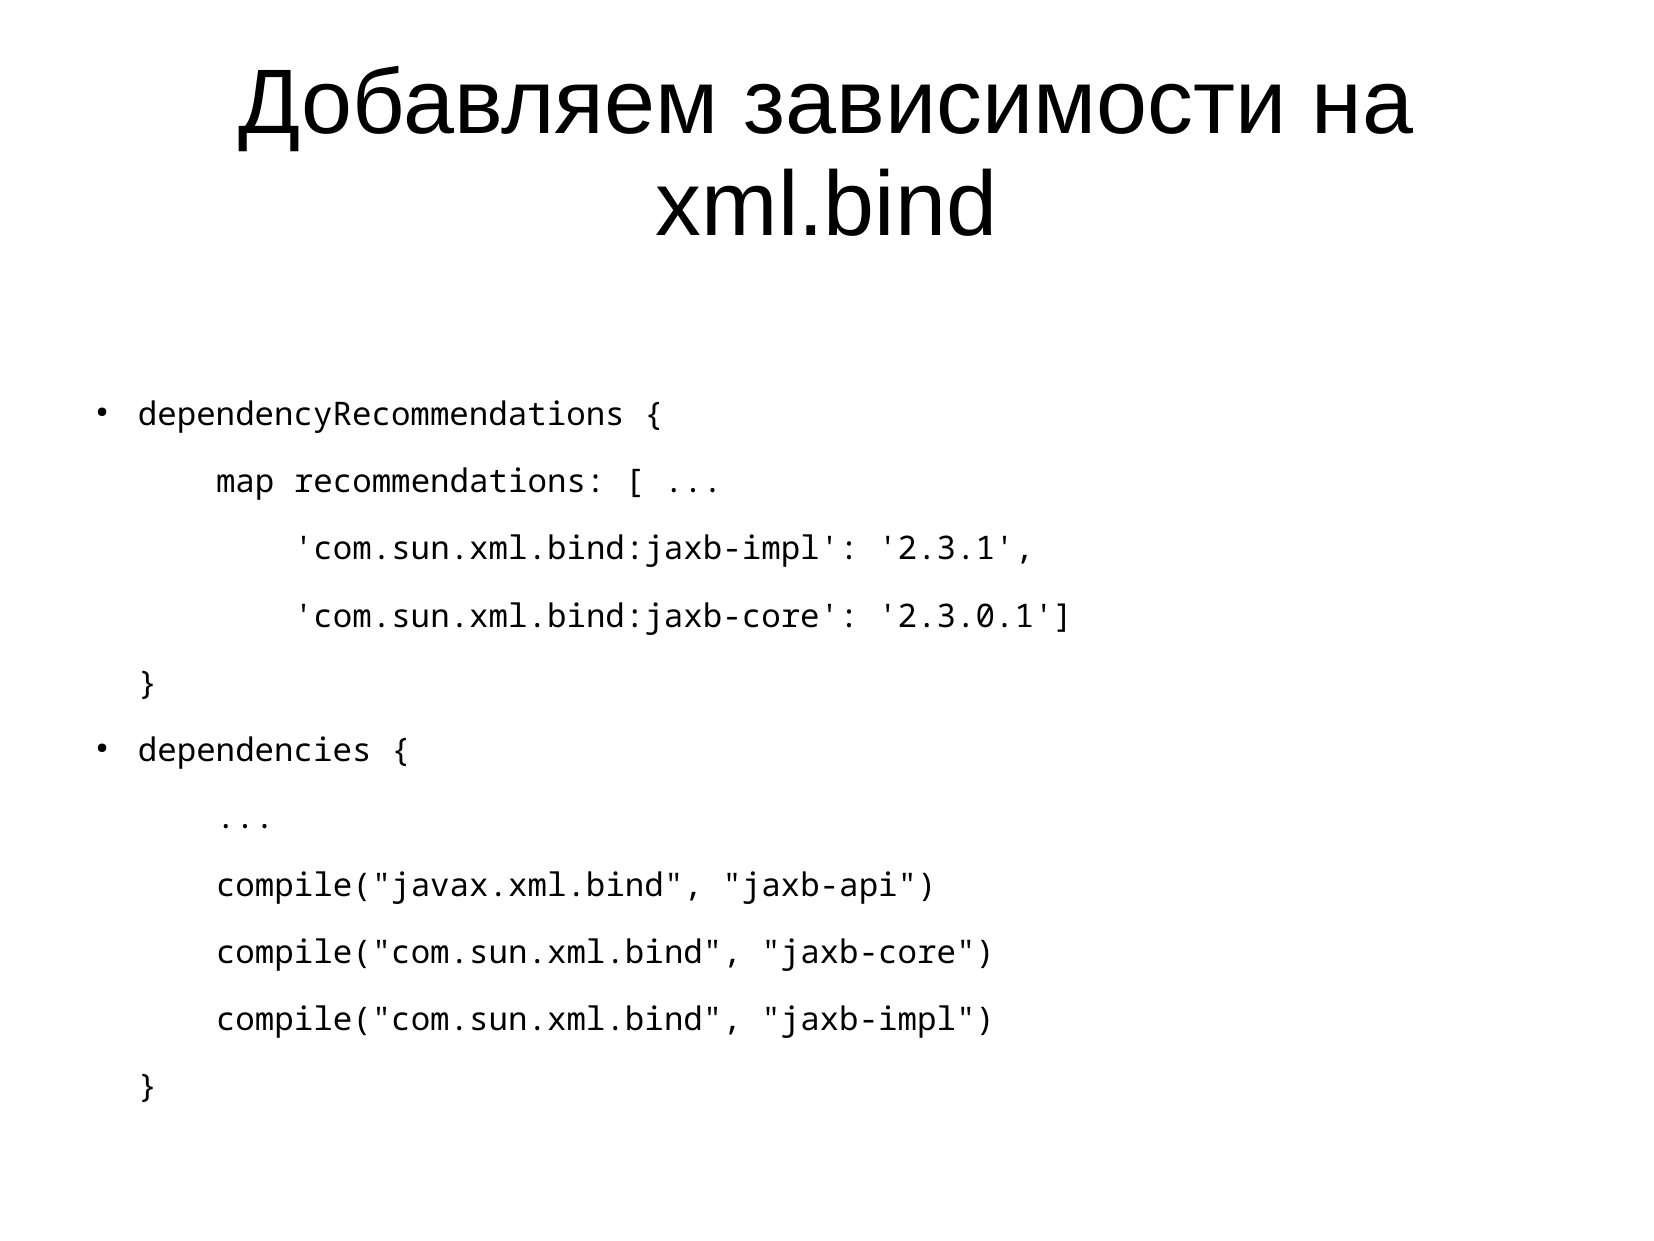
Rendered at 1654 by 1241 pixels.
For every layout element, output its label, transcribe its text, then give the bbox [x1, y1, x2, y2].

list dependencyRecommendations { map recommendations: [ ... 'com.sun.xml.bind:jaxb-impl': '2.3.1', 'com.sun.xml.bind:jaxb-core': '2.3.0.1'] } dependencies { ... compile("javax.xml.bind", "jaxb-api") compile("com.sun.xml.bind", "jaxb-core") compile("com.sun.xml.bind", "jaxb-impl") } [82, 390, 1571, 1110]
title Добавляем зависимости на xml.bind [82, 49, 1571, 257]
